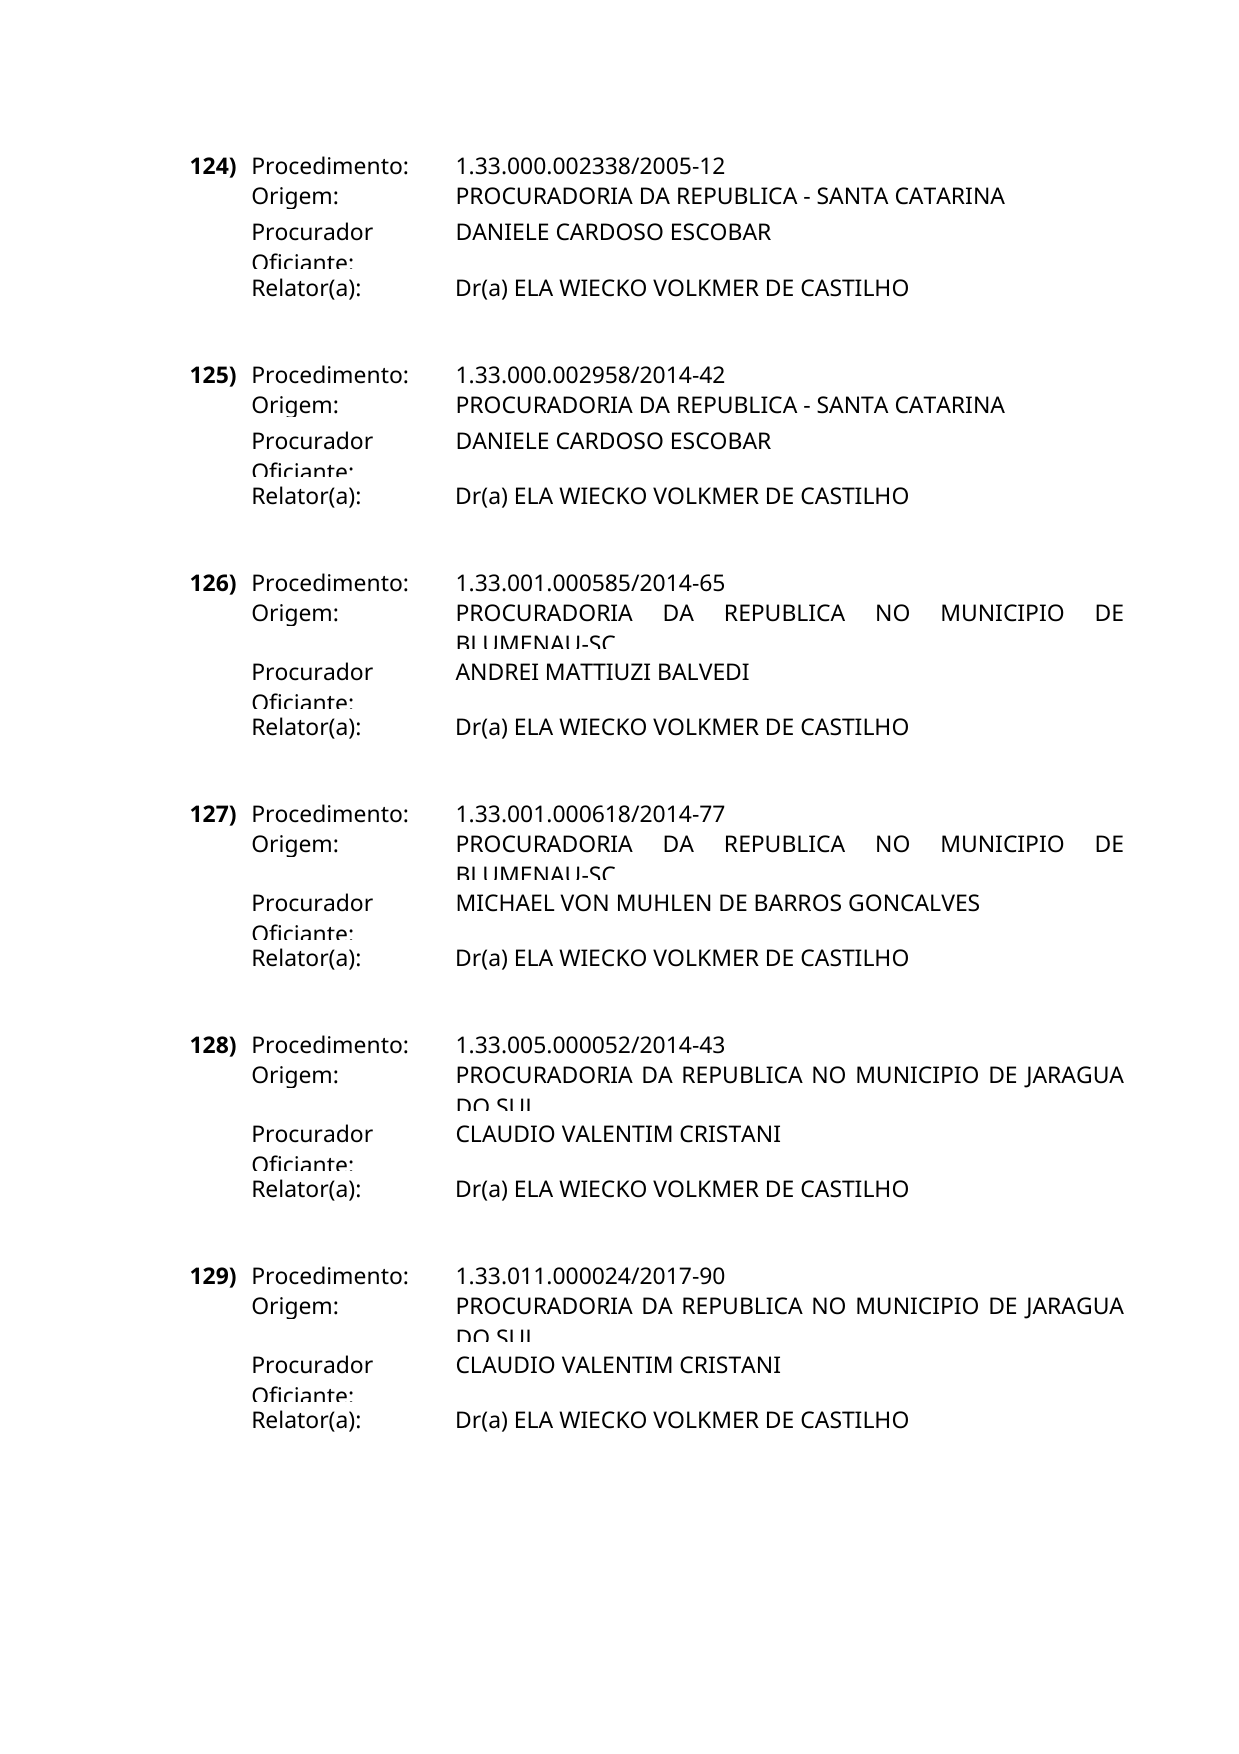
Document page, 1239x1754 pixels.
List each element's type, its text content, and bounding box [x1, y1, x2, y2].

table_cell 1.33.001.000618/2014-77 [455, 798, 1124, 827]
table_cell [1125, 480, 1239, 510]
table_cell [251, 417, 455, 424]
table_cell 126) [189, 567, 251, 596]
table_cell Origem: [251, 597, 455, 626]
table_cell ANDREI MATTIUZI BALVEDI [455, 656, 1124, 707]
table_cell [251, 1319, 455, 1341]
table_cell Procedimento: [251, 150, 455, 178]
table_cell [251, 209, 455, 216]
table_cell PROCURADORIA DA REPUBLICA NO MUNICIPIO DE JARAGUA DO SUL [455, 1290, 1124, 1341]
table_cell [0, 209, 189, 216]
table_cell [0, 272, 189, 302]
table_cell [189, 1059, 251, 1088]
table_cell [1125, 389, 1239, 417]
table_cell [189, 656, 251, 707]
table_cell [189, 879, 251, 887]
table_cell [189, 480, 251, 510]
table_cell [0, 1290, 189, 1319]
table_cell PROCURADORIA DA REPUBLICA NO MUNICIPIO DE BLUMENAU-SC [455, 597, 1124, 648]
table_cell 1.33.011.000024/2017-90 [455, 1260, 1124, 1289]
table_header Dr(a) ELA WIECKO VOLKMER DE CASTILHO [455, 942, 1122, 971]
table_cell [1125, 1173, 1239, 1203]
table_cell DANIELE CARDOSO ESCOBAR [455, 425, 1124, 476]
table_cell [251, 1203, 455, 1260]
table_header Dr(a) ELA WIECKO VOLKMER DE CASTILHO [455, 711, 1122, 740]
table_cell PROCURADORIA DA REPUBLICA NO MUNICIPIO DE JARAGUA DO SUL [455, 1059, 1124, 1110]
table_cell [189, 741, 251, 798]
table_cell [1125, 942, 1239, 972]
table_cell [0, 656, 189, 707]
table_cell [1125, 597, 1239, 626]
table_cell [455, 972, 1124, 1029]
table_cell [189, 1110, 251, 1118]
table_cell [251, 1110, 455, 1118]
table_cell [0, 1118, 189, 1169]
table_cell [1125, 1341, 1239, 1349]
table_cell [1125, 510, 1239, 567]
table_cell 1.33.000.002958/2014-42 [455, 359, 1124, 387]
table_header Relator(a): [251, 1404, 455, 1433]
table_cell [1125, 798, 1239, 827]
table_cell [251, 302, 455, 358]
table_cell [1125, 711, 1239, 741]
table_cell [1125, 828, 1239, 857]
table_cell [0, 626, 189, 648]
table_cell [189, 1203, 251, 1260]
table_cell [0, 1110, 189, 1118]
table_cell [189, 887, 251, 938]
table_cell Origem: [251, 389, 455, 417]
table_cell [189, 510, 251, 567]
table_cell [1125, 1290, 1239, 1319]
table_cell [189, 389, 251, 417]
table_header Dr(a) ELA WIECKO VOLKMER DE CASTILHO [455, 1404, 1122, 1433]
table_cell [0, 1059, 189, 1088]
table_cell [455, 302, 1124, 358]
table_cell [1125, 302, 1239, 358]
table_cell Procurador Oficiante: [251, 656, 455, 708]
table_cell [251, 648, 455, 656]
table_cell [1125, 656, 1239, 707]
table_cell CLAUDIO VALENTIM CRISTANI [455, 1118, 1124, 1169]
table_cell DANIELE CARDOSO ESCOBAR [455, 216, 1124, 267]
table_cell PROCURADORIA DA REPUBLICA - SANTA CATARINA [455, 180, 1124, 208]
table_cell [0, 417, 189, 424]
table_cell [189, 857, 251, 879]
table_cell [0, 302, 189, 358]
table_cell [0, 1341, 189, 1349]
table_cell [1125, 359, 1239, 387]
table_cell [251, 626, 455, 648]
table_cell [1125, 1203, 1239, 1260]
table_cell [1125, 648, 1239, 656]
table_cell 127) [189, 798, 251, 827]
table_cell 1.33.005.000052/2014-43 [455, 1029, 1124, 1058]
table_cell [0, 1203, 189, 1260]
table_cell [1125, 972, 1239, 1029]
table_cell [189, 272, 251, 302]
table_cell [1125, 150, 1239, 178]
table_cell 129) [189, 1260, 251, 1289]
table_cell Procurador Oficiante: [251, 1118, 455, 1170]
table_cell [189, 417, 251, 424]
table_cell [189, 1349, 251, 1400]
table_cell [0, 359, 189, 387]
table_cell [1125, 567, 1239, 596]
table_cell [251, 741, 455, 798]
table_cell 128) [189, 1029, 251, 1058]
table_cell [0, 1088, 189, 1110]
table_cell Procedimento: [251, 1260, 455, 1289]
table_cell [0, 972, 189, 1029]
table_cell 1.33.000.002338/2005-12 [455, 150, 1124, 178]
table_cell [0, 180, 189, 208]
table_cell Procurador Oficiante: [251, 1349, 455, 1401]
table_cell [0, 389, 189, 417]
table_cell [1125, 857, 1239, 879]
table_header Relator(a): [251, 1173, 455, 1202]
table_header Dr(a) ELA WIECKO VOLKMER DE CASTILHO [455, 480, 1122, 509]
table_cell [0, 741, 189, 798]
table_cell [251, 510, 455, 567]
table_cell [1125, 425, 1239, 476]
table_header Relator(a): [251, 942, 455, 971]
table_cell PROCURADORIA DA REPUBLICA - SANTA CATARINA [455, 389, 1124, 417]
table_cell Origem: [251, 1059, 455, 1088]
table_cell [0, 150, 189, 178]
table_cell [251, 879, 455, 887]
table_cell [189, 1341, 251, 1349]
table_cell [1125, 1319, 1239, 1341]
table_cell PROCURADORIA DA REPUBLICA NO MUNICIPIO DE BLUMENAU-SC [455, 828, 1124, 879]
table_cell [189, 597, 251, 626]
table_cell [189, 1173, 251, 1203]
table_cell [189, 1088, 251, 1110]
table_cell [0, 857, 189, 879]
table_cell [0, 887, 189, 938]
table_cell [1125, 216, 1239, 267]
table_cell [1125, 879, 1239, 887]
table_cell [189, 711, 251, 741]
table_cell [455, 879, 1124, 887]
table_cell [189, 302, 251, 358]
table_cell Procurador Oficiante: [251, 887, 455, 939]
table_cell [1125, 1118, 1239, 1169]
table_header [251, 0, 455, 150]
table_cell [0, 648, 189, 656]
table_cell 1.33.001.000585/2014-65 [455, 567, 1124, 596]
table_cell [1125, 887, 1239, 938]
table_header [0, 0, 189, 150]
table_cell [1125, 417, 1239, 424]
table_cell MICHAEL VON MUHLEN DE BARROS GONCALVES [455, 887, 1124, 938]
table_cell [1125, 272, 1239, 302]
table_header Relator(a): [251, 711, 455, 740]
table_cell [455, 648, 1124, 656]
table_cell Procedimento: [251, 567, 455, 596]
table_cell [1125, 626, 1239, 648]
table_cell Procedimento: [251, 798, 455, 827]
table_cell [0, 1029, 189, 1058]
table_cell [455, 1110, 1124, 1118]
table_cell [189, 1118, 251, 1169]
table_cell [189, 626, 251, 648]
table_cell [0, 1349, 189, 1400]
table_cell [189, 180, 251, 208]
table_cell [0, 879, 189, 887]
table_cell [1125, 1404, 1239, 1434]
table_cell Procedimento: [251, 1029, 455, 1058]
table_cell [189, 942, 251, 972]
table_cell [0, 1260, 189, 1289]
table_cell [0, 1173, 189, 1203]
table_header Relator(a): [251, 480, 455, 509]
table_cell [1125, 1088, 1239, 1110]
table_cell 124) [189, 150, 251, 178]
table_cell [1125, 1110, 1239, 1118]
table_cell [1125, 741, 1239, 798]
table_cell [189, 648, 251, 656]
table_cell [189, 425, 251, 476]
table_cell [455, 1341, 1124, 1349]
table_cell [1125, 1059, 1239, 1088]
table_cell [0, 1319, 189, 1341]
table_cell 125) [189, 359, 251, 387]
table_cell [189, 216, 251, 267]
table_cell [1125, 209, 1239, 216]
table_cell [0, 828, 189, 857]
table_cell [0, 216, 189, 267]
table_cell [455, 209, 1124, 216]
table_cell [0, 711, 189, 741]
table_cell [1125, 1029, 1239, 1058]
table_cell [1125, 180, 1239, 208]
table_cell [251, 857, 455, 879]
table_cell Origem: [251, 828, 455, 857]
table_header Dr(a) ELA WIECKO VOLKMER DE CASTILHO [455, 1173, 1122, 1202]
table_cell [0, 798, 189, 827]
table_cell [1125, 1349, 1239, 1400]
table_cell Origem: [251, 180, 455, 208]
table_cell Procurador Oficiante: [251, 216, 455, 268]
table_cell [189, 1319, 251, 1341]
table_header [1125, 0, 1239, 150]
table_cell [0, 597, 189, 626]
table_cell [0, 480, 189, 510]
table_cell [1125, 1260, 1239, 1289]
table_cell [251, 1341, 455, 1349]
table_cell [455, 1203, 1124, 1260]
table_header [455, 0, 1124, 150]
table_cell [189, 1290, 251, 1319]
table_header Relator(a): [251, 272, 455, 300]
table_cell [455, 510, 1124, 567]
table_cell [189, 828, 251, 857]
table_cell CLAUDIO VALENTIM CRISTANI [455, 1349, 1124, 1400]
table_header [189, 0, 251, 150]
table_cell [455, 417, 1124, 424]
table_cell [455, 741, 1124, 798]
table_cell [189, 972, 251, 1029]
table_cell [189, 1404, 251, 1434]
table_cell [0, 425, 189, 476]
table_cell Origem: [251, 1290, 455, 1319]
table_cell [0, 1404, 189, 1434]
table_cell [251, 972, 455, 1029]
table_cell [251, 1088, 455, 1110]
table_cell [0, 942, 189, 972]
table_cell [189, 209, 251, 216]
table_cell [0, 510, 189, 567]
table_cell [0, 567, 189, 596]
table_cell Procedimento: [251, 359, 455, 387]
table_header Dr(a) ELA WIECKO VOLKMER DE CASTILHO [455, 272, 1122, 300]
table_cell Procurador Oficiante: [251, 425, 455, 477]
